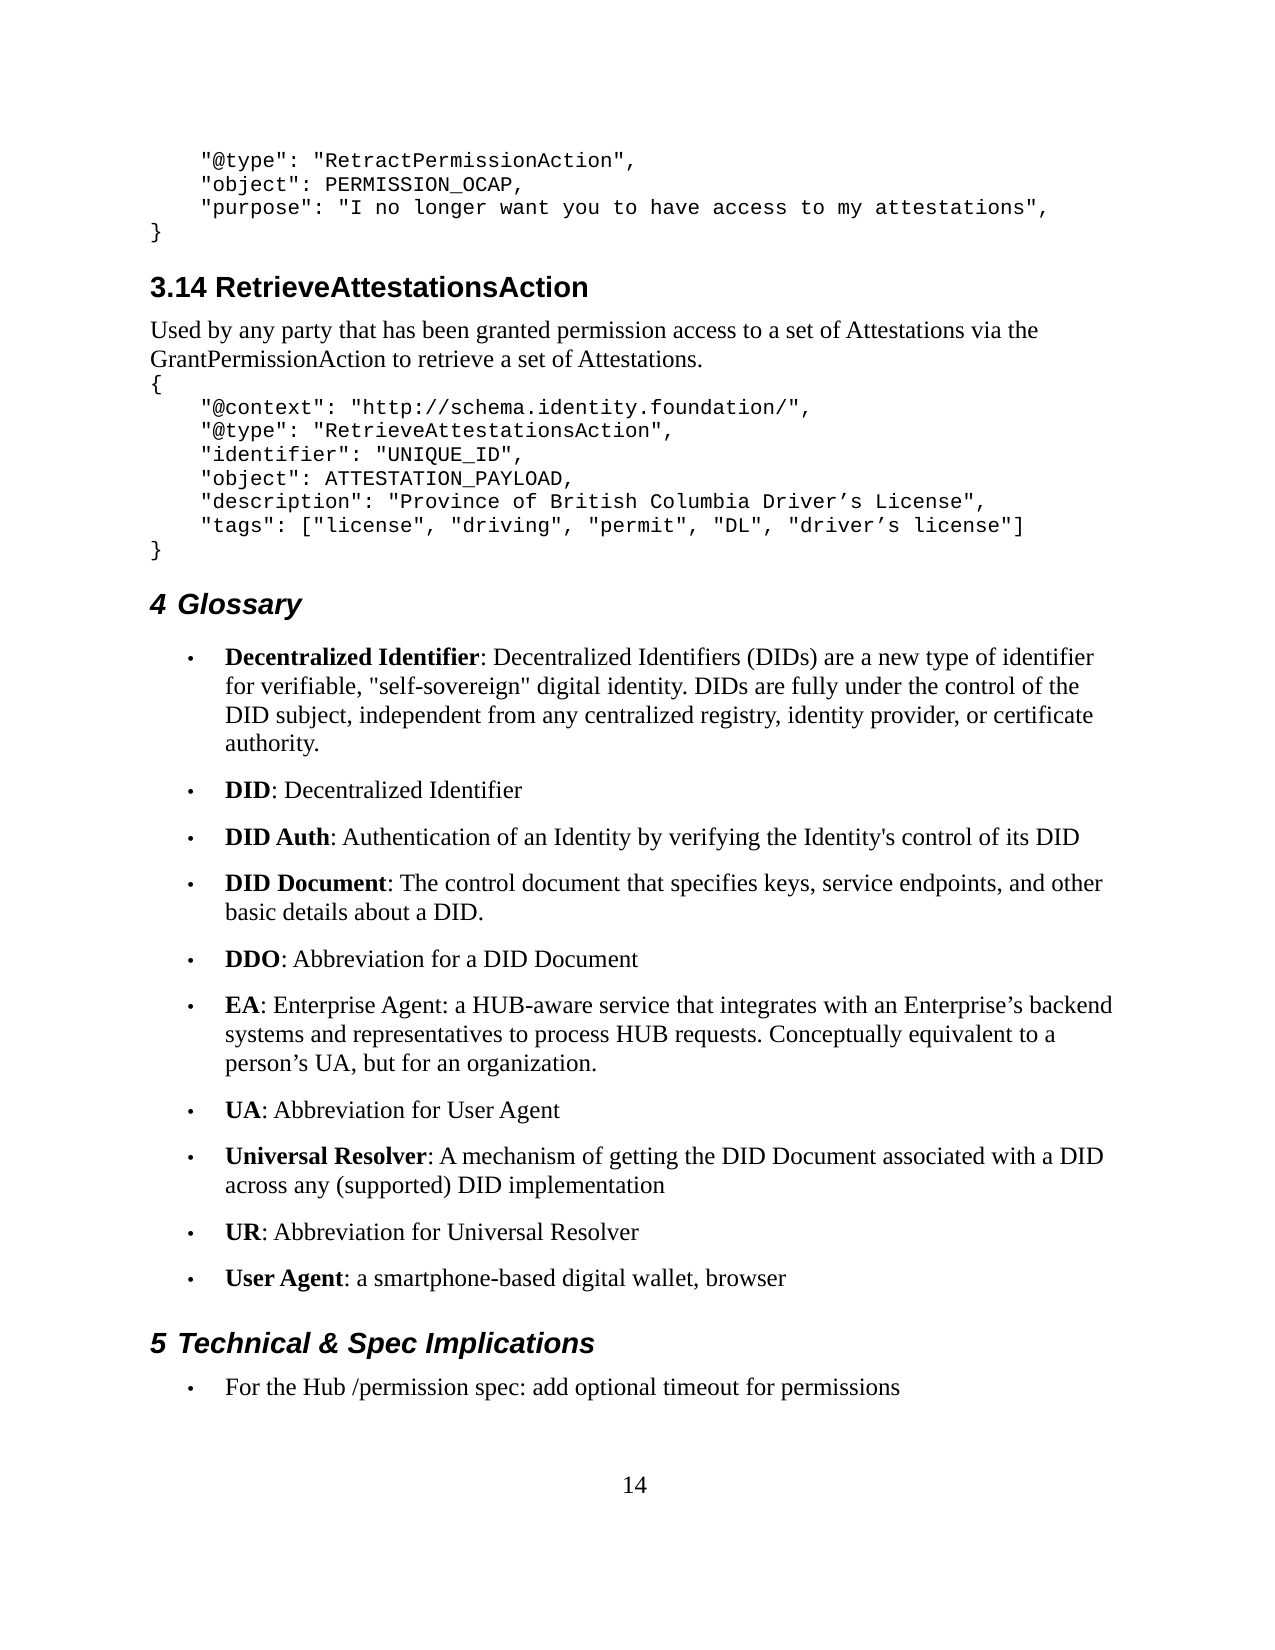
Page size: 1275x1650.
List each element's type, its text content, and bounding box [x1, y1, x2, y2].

text "@type": "RetrieveAttestationsAction", [150, 420, 1125, 444]
text { [150, 373, 1125, 397]
text Used by any party that has been granted permission access to a set of Attestations via the GrantPermissionAction to retrieve a set of Attestations. [150, 316, 1125, 373]
text "purpose": "I no longer want you to have access to my attestations", [150, 197, 1125, 221]
list For the Hub /permission spec: add optional timeout for permissions [187, 1372, 1125, 1401]
subtitle 5 Technical & Spec Implications [150, 1326, 1125, 1360]
text "description": "Province of British Columbia Driver’s License", [150, 491, 1125, 515]
list DID Document: The control document that specifies keys, service endpoints, and other basic details about a DID. [187, 868, 1125, 926]
list User Agent: a smartphone-based digital wallet, browser [187, 1263, 1125, 1292]
subtitle 3.14 RetrieveAttestationsAction [150, 269, 1125, 303]
text "object": PERMISSION_OCAP, [150, 174, 1125, 197]
list Decentralized Identifier: Decentralized Identifiers (DIDs) are a new type of identifier for verifiable, "self-sovereign" digital identity. DIDs are fully under the control of the DID subject, independent from any centralized registry, identity provider, or certificate authority. [187, 642, 1125, 757]
text } [150, 539, 1125, 562]
list EA: Enterprise Agent: a HUB-aware service that integrates with an Enterprise’s backend systems and representatives to process HUB requests. Conceptually equivalent to a person’s UA, but for an organization. [187, 991, 1125, 1077]
text "tags": ["license", "driving", "permit", "DL", "driver’s license"] [150, 515, 1125, 539]
text } [150, 221, 1125, 244]
list UA: Abbreviation for User Agent [187, 1095, 1125, 1123]
list UR: Abbreviation for Universal Resolver [187, 1217, 1125, 1246]
text "identifier": "UNIQUE_ID", [150, 444, 1125, 468]
list DDO: Abbreviation for a DID Document [187, 944, 1125, 973]
subtitle 4 Glossary [150, 587, 1125, 621]
list Universal Resolver: A mechanism of getting the DID Document associated with a DID across any (supported) DID implementation [187, 1141, 1125, 1199]
list DID: Decentralized Identifier [187, 775, 1125, 804]
text "@type": "RetractPermissionAction", [150, 150, 1125, 174]
text "@context": "http://schema.identity.foundation/", [150, 397, 1125, 420]
text "object": ATTESTATION_PAYLOAD, [150, 468, 1125, 491]
list DID Auth: Authentication of an Identity by verifying the Identity's control of its DID [187, 822, 1125, 851]
